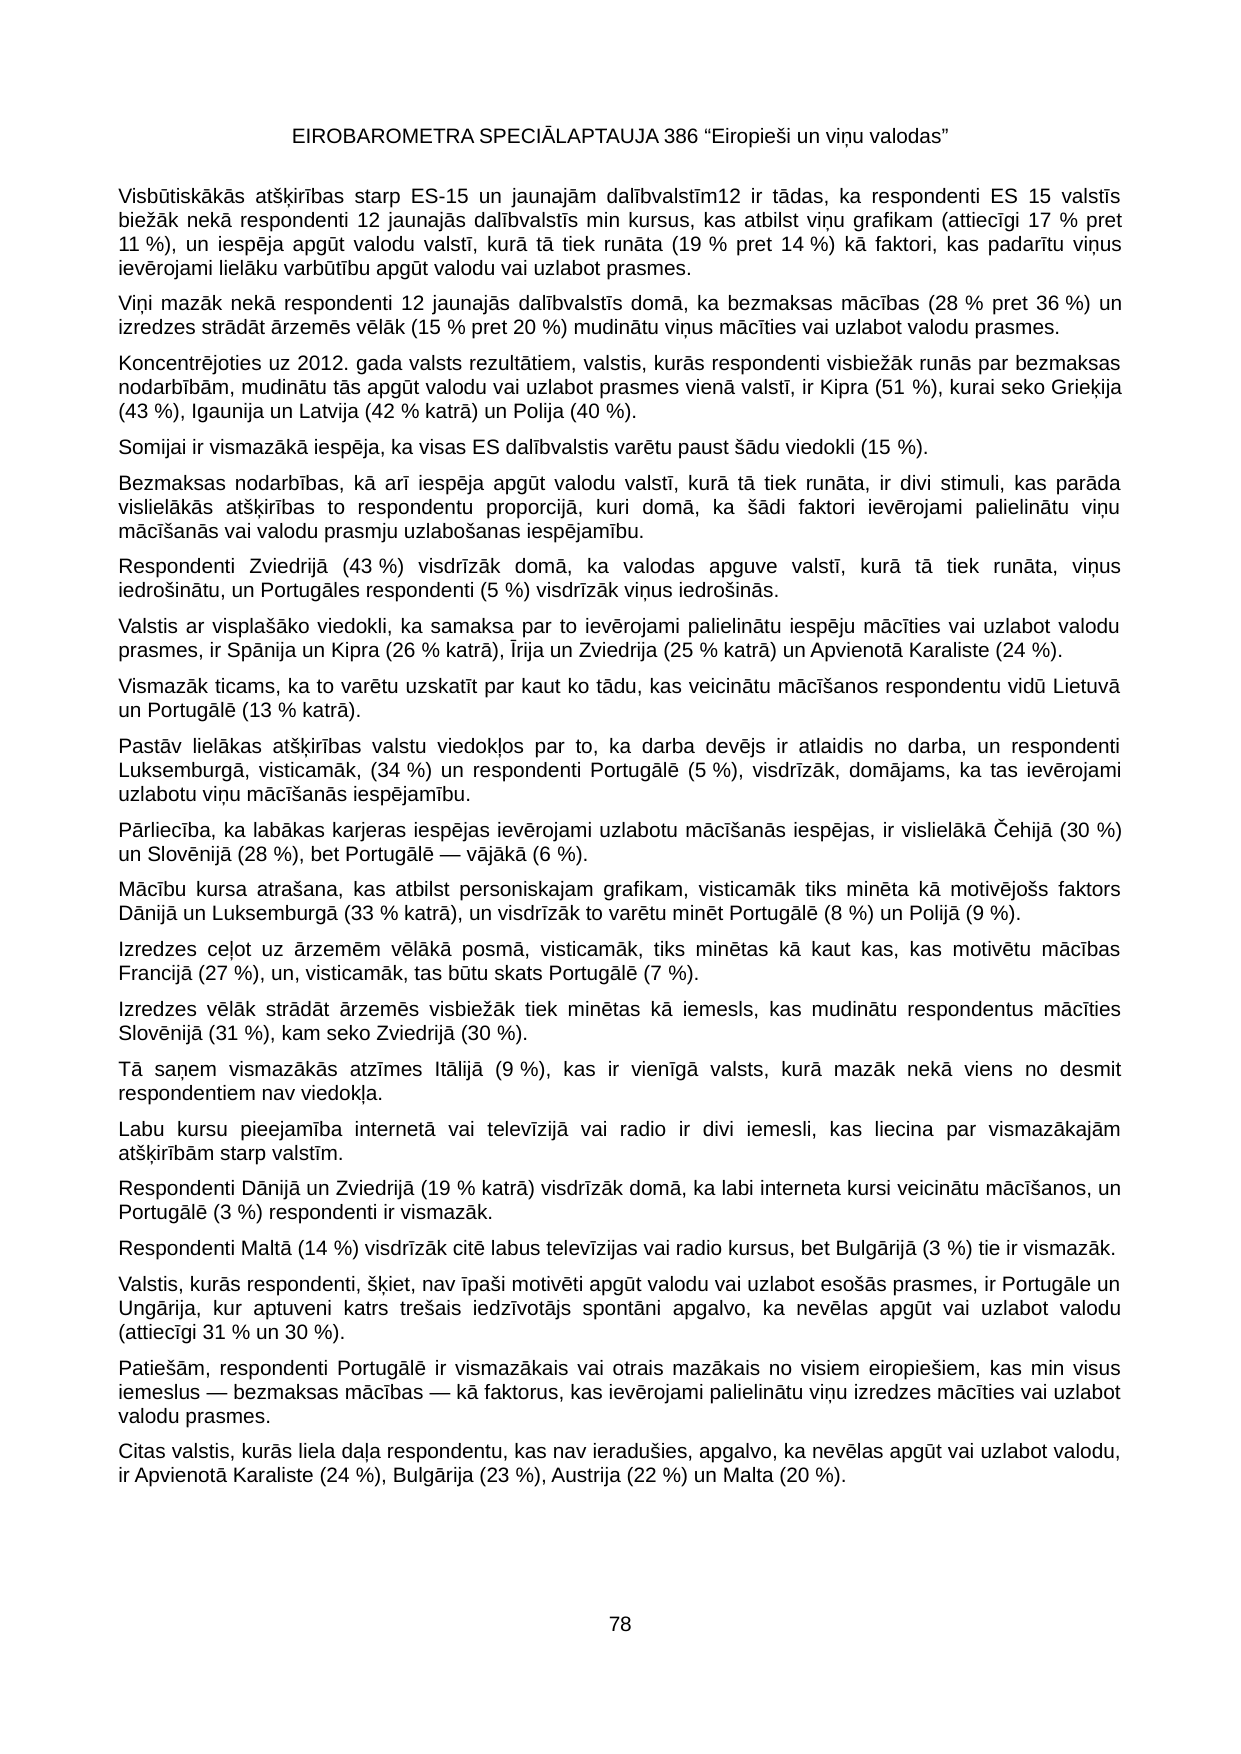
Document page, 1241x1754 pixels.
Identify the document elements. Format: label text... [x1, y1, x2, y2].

text Mācību kursa atrašana, kas atbilst personiskajam grafikam, visticamāk tiks minēta kā motivējošs faktors Dānijā un Luksemburgā (33 % katrā), un visdrīzāk to varētu minēt Portugālē (8 %) un Polijā (9 %). [118, 877, 1122, 925]
text Citas valstis, kurās liela daļa respondentu, kas nav ieradušies, apgalvo, ka nevēlas apgūt vai uzlabot valodu, ir Apvienotā Karaliste (24 %), Bulgārija (23 %), Austrija (22 %) un Malta (20 %). [118, 1439, 1122, 1487]
text Visbūtiskākās atšķirības starp ES-15 un jaunajām dalībvalstīm12 ir tādas, ka respondenti ES 15 valstīs biežāk nekā respondenti 12 jaunajās dalībvalstīs min kursus, kas atbilst viņu grafikam (attiecīgi 17 % pret 11 %), un iespēja apgūt valodu valstī, kurā tā tiek runāta (19 % pret 14 %) kā faktori, kas padarītu viņus ievērojami lielāku varbūtību apgūt valodu vai uzlabot prasmes. [118, 183, 1122, 279]
text Bezmaksas nodarbības, kā arī iespēja apgūt valodu valstī, kurā tā tiek runāta, ir divi stimuli, kas parāda vislielākās atšķirības to respondentu proporcijā, kuri domā, ka šādi faktori ievērojami palielinātu viņu mācīšanās vai valodu prasmju uzlabošanas iespējamību. [118, 471, 1122, 542]
text Tā saņem vismazākās atzīmes Itālijā (9 %), kas ir vienīgā valsts, kurā mazāk nekā viens no desmit respondentiem nav viedokļa. [118, 1057, 1122, 1104]
text Pastāv lielākas atšķirības valstu viedokļos par to, ka darba devējs ir atlaidis no darba, un respondenti Luksemburgā, visticamāk, (34 %) un respondenti Portugālē (5 %), visdrīzāk, domājams, ka tas ievērojami uzlabotu viņu mācīšanās iespējamību. [118, 734, 1122, 806]
text Labu kursu pieejamība internetā vai televīzijā vai radio ir divi iemesli, kas liecina par vismazākajām atšķirībām starp valstīm. [118, 1116, 1122, 1164]
text Respondenti Dānijā un Zviedrijā (19 % katrā) visdrīzāk domā, ka labi interneta kursi veicinātu mācīšanos, un Portugālē (3 %) respondenti ir vismazāk. [118, 1176, 1122, 1224]
text Respondenti Zviedrijā (43 %) visdrīzāk domā, ka valodas apguve valstī, kurā tā tiek runāta, viņus iedrošinātu, un Portugāles respondenti (5 %) visdrīzāk viņus iedrošinās. [118, 554, 1122, 602]
text Koncentrējoties uz 2012. gada valsts rezultātiem, valstis, kurās respondenti visbiežāk runās par bezmaksas nodarbībām, mudinātu tās apgūt valodu vai uzlabot prasmes vienā valstī, ir Kipra (51 %), kurai seko Grieķija (43 %), Igaunija un Latvija (42 % katrā) un Polija (40 %). [118, 351, 1122, 423]
text Vismazāk ticams, ka to varētu uzskatīt par kaut ko tādu, kas veicinātu mācīšanos respondentu vidū Lietuvā un Portugālē (13 % katrā). [118, 674, 1122, 722]
text Somijai ir vismazākā iespēja, ka visas ES dalībvalstis varētu paust šādu viedokli (15 %). [118, 435, 1122, 459]
text Respondenti Maltā (14 %) visdrīzāk citē labus televīzijas vai radio kursus, bet Bulgārijā (3 %) tie ir vismazāk. [118, 1236, 1122, 1260]
text Viņi mazāk nekā respondenti 12 jaunajās dalībvalstīs domā, ka bezmaksas mācības (28 % pret 36 %) un izredzes strādāt ārzemēs vēlāk (15 % pret 20 %) mudinātu viņus mācīties vai uzlabot valodu prasmes. [118, 291, 1122, 339]
text Patiešām, respondenti Portugālē ir vismazākais vai otrais mazākais no visiem eiropiešiem, kas min visus iemeslus — bezmaksas mācības — kā faktorus, kas ievērojami palielinātu viņu izredzes mācīties vai uzlabot valodu prasmes. [118, 1356, 1122, 1427]
text Valstis, kurās respondenti, šķiet, nav īpaši motivēti apgūt valodu vai uzlabot esošās prasmes, ir Portugāle un Ungārija, kur aptuveni katrs trešais iedzīvotājs spontāni apgalvo, ka nevēlas apgūt vai uzlabot valodu (attiecīgi 31 % un 30 %). [118, 1272, 1122, 1344]
text Izredzes vēlāk strādāt ārzemēs visbiežāk tiek minētas kā iemesls, kas mudinātu respondentus mācīties Slovēnijā (31 %), kam seko Zviedrijā (30 %). [118, 997, 1122, 1045]
text Pārliecība, ka labākas karjeras iespējas ievērojami uzlabotu mācīšanās iespējas, ir vislielākā Čehijā (30 %) un Slovēnijā (28 %), bet Portugālē — vājākā (6 %). [118, 817, 1122, 865]
text Valstis ar visplašāko viedokli, ka samaksa par to ievērojami palielinātu iespēju mācīties vai uzlabot valodu prasmes, ir Spānija un Kipra (26 % katrā), Īrija un Zviedrija (25 % katrā) un Apvienotā Karaliste (24 %). [118, 614, 1122, 662]
text Izredzes ceļot uz ārzemēm vēlākā posmā, visticamāk, tiks minētas kā kaut kas, kas motivētu mācības Francijā (27 %), un, visticamāk, tas būtu skats Portugālē (7 %). [118, 937, 1122, 985]
